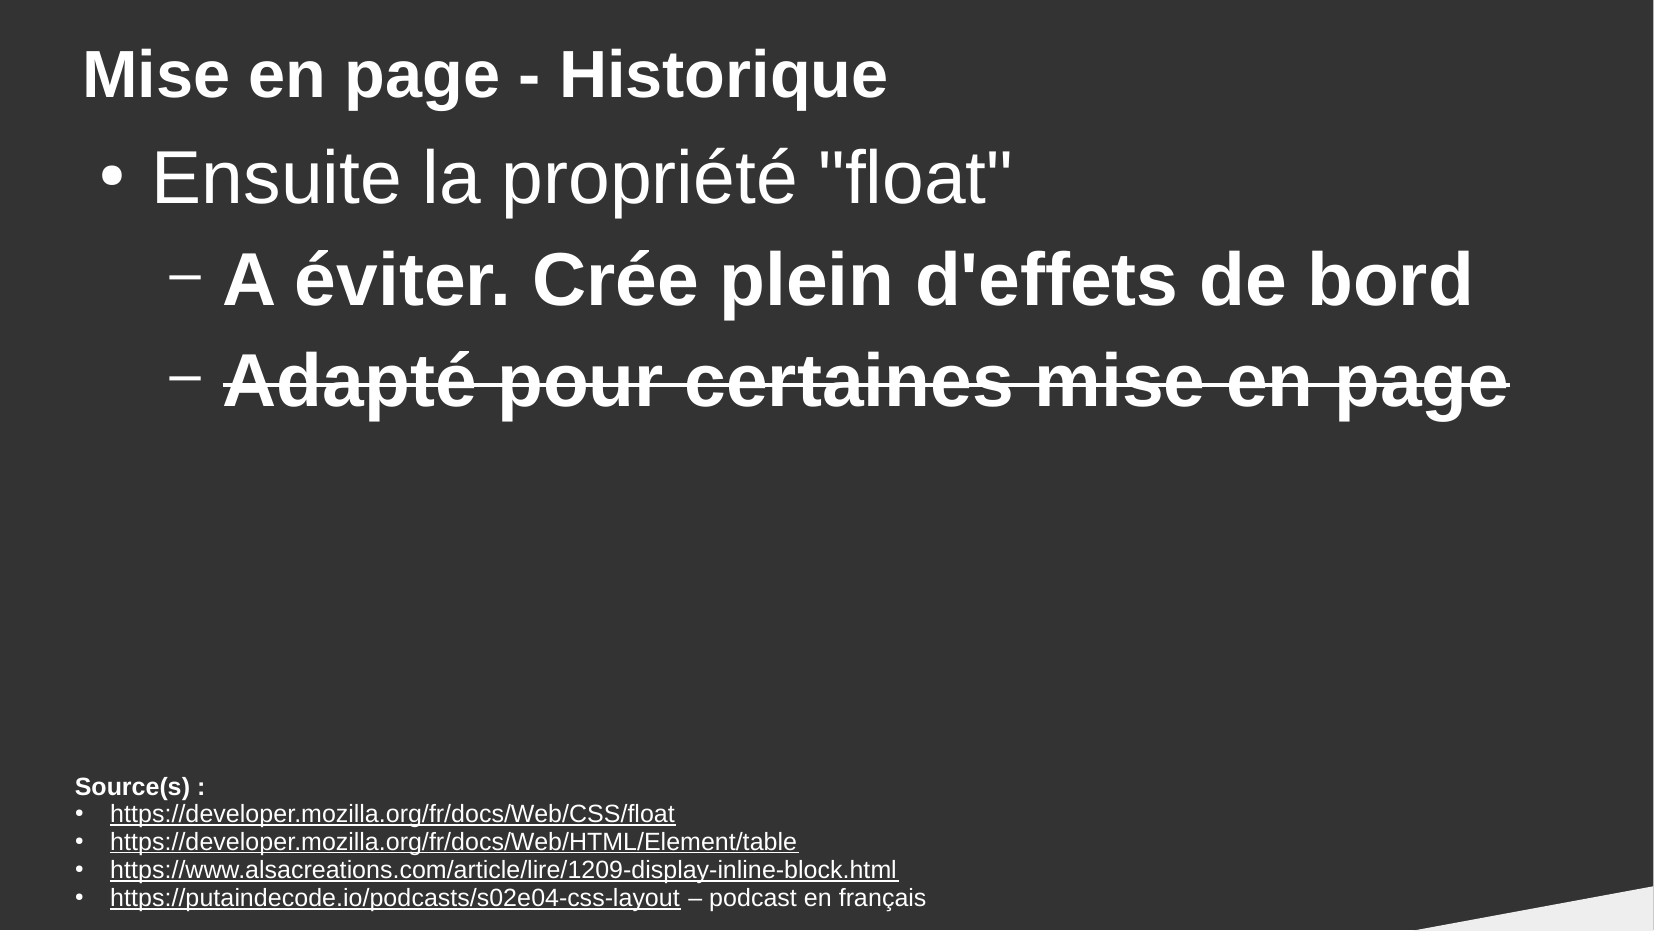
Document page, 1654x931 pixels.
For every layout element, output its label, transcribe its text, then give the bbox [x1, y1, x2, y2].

title Mise en page - Historique [82, 37, 1571, 114]
list Ensuite la propriété "float" A éviter. Crée plein d'effets de bord Adapté pour certaines mise en page [80, 135, 1605, 745]
text_box Source(s) : https://developer.mozilla.org/fr/docs/Web/CSS/float https://developer.mozilla.org/fr/docs/Web/HTML/Element/table https://www.alsacreations.com/article/lire/1209-display-inline-block.html https://putaindecode.io/podcasts/s02e04-css-layout – podcast en français [60, 764, 1546, 920]
text_box [1411, 886, 1654, 931]
